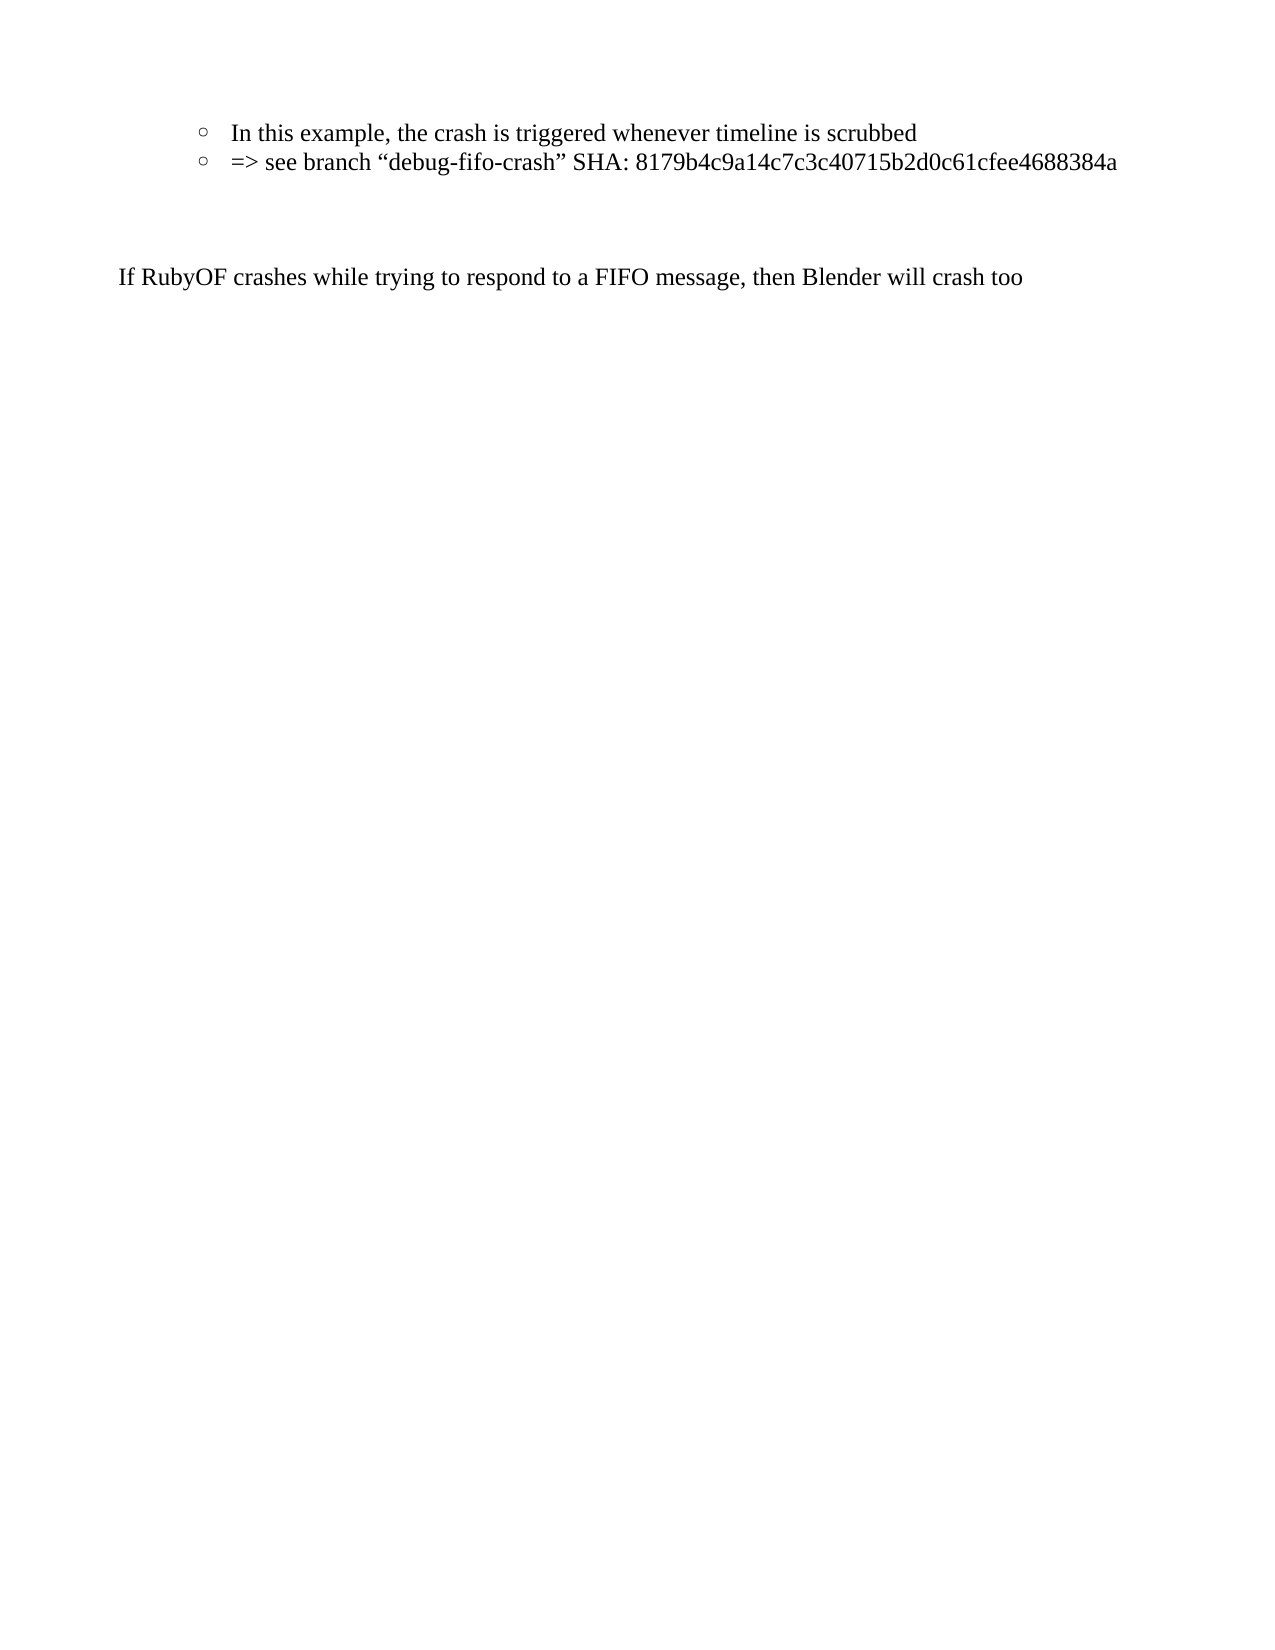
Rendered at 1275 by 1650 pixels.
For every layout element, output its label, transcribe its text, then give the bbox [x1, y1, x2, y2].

text If RubyOF crashes while trying to respond to a FIFO message, then Blender will crash too [118, 262, 1157, 291]
list => see branch “debug-fifo-crash” SHA: 8179b4c9a14c7c3c40715b2d0c61cfee4688384a [193, 147, 1157, 176]
list In this example, the crash is triggered whenever timeline is scrubbed [193, 118, 1157, 147]
